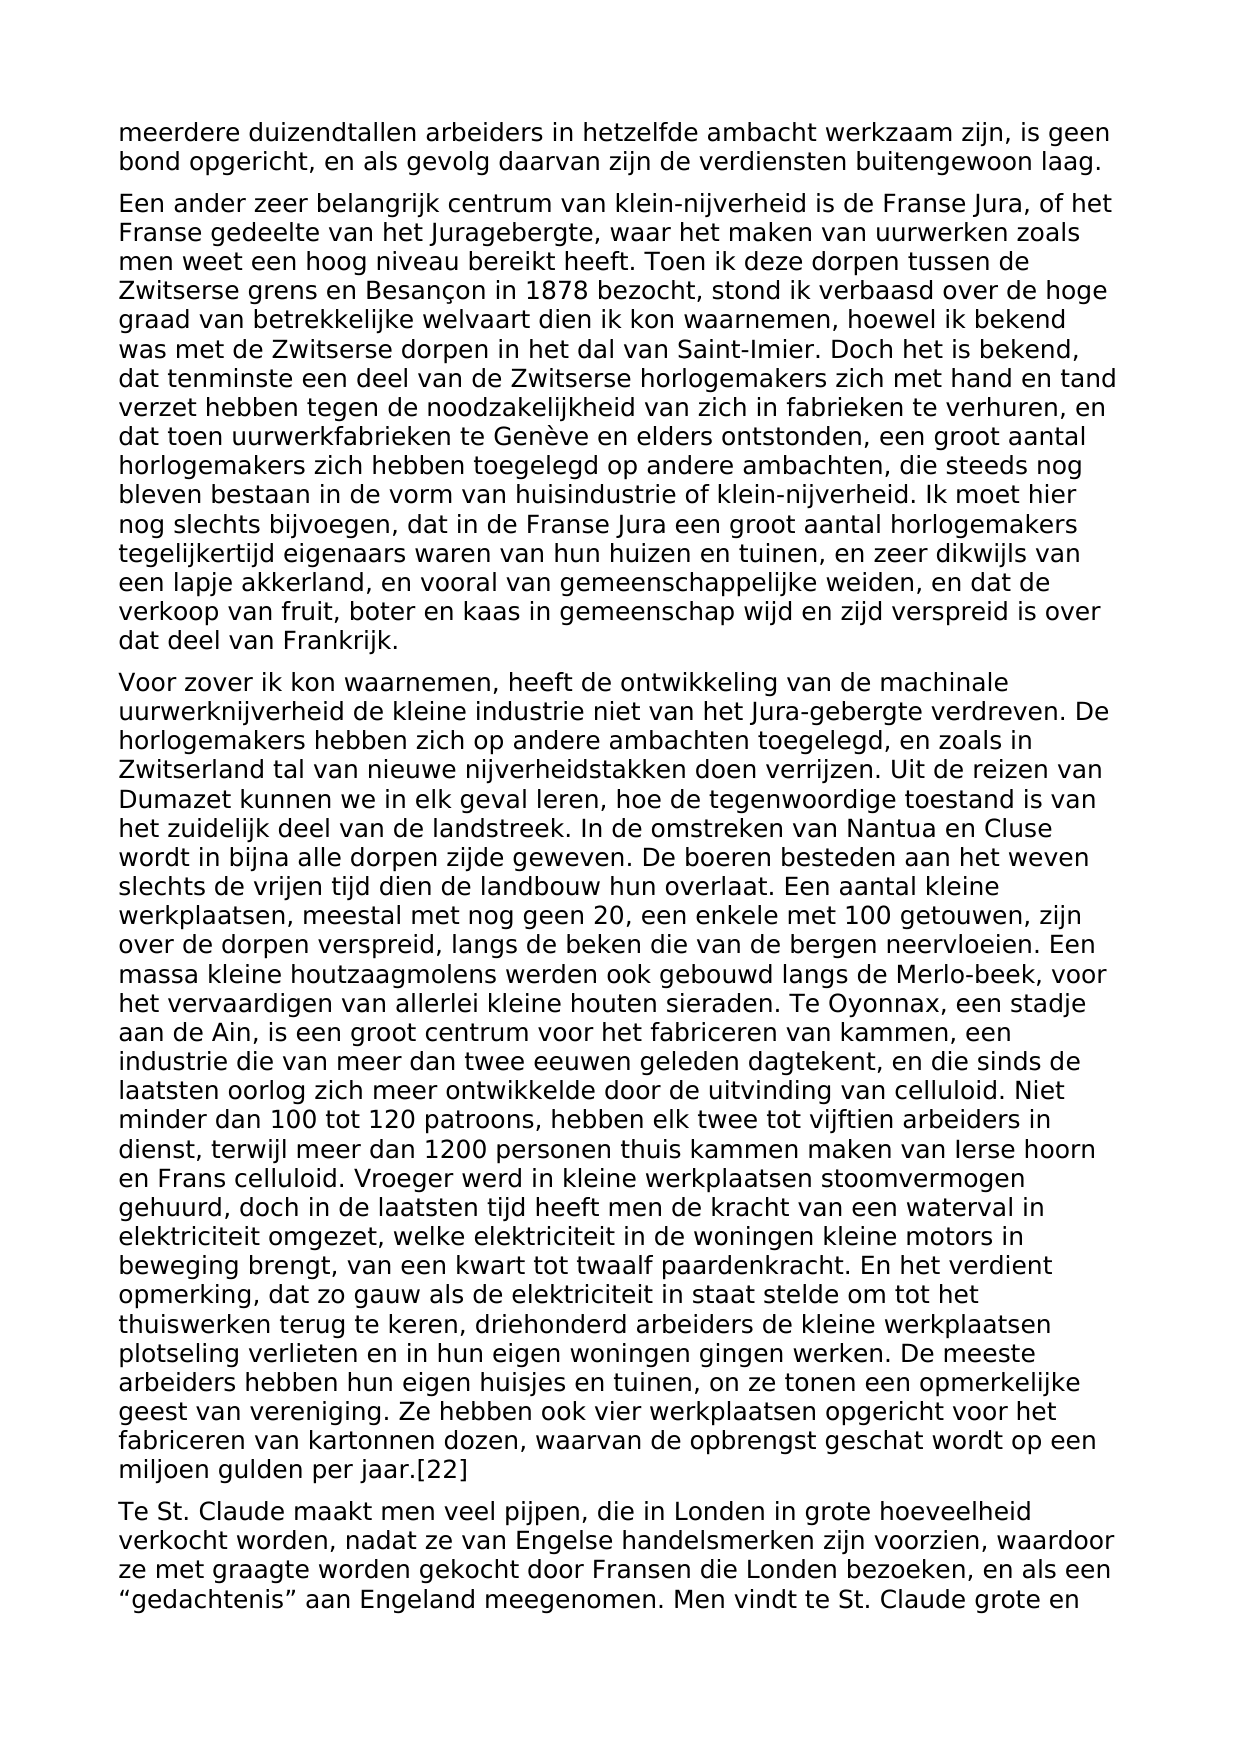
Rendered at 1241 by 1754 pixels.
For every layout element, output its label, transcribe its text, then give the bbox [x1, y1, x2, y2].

text meerdere duizendtallen arbeiders in hetzelfde ambacht werkzaam zijn, is geen bond opgericht, en als gevolg daarvan zijn de verdiensten buitengewoon laag. [118, 118, 1122, 176]
text Een ander zeer belangrijk centrum van klein-nijverheid is de Franse Jura, of het Franse gedeelte van het Juragebergte, waar het maken van uurwerken zoals men weet een hoog niveau bereikt heeft. Toen ik deze dorpen tussen de Zwitserse grens en Besançon in 1878 bezocht, stond ik verbaasd over de hoge graad van betrekkelijke welvaart dien ik kon waarnemen, hoewel ik bekend was met de Zwitserse dorpen in het dal van Saint-Imier. Doch het is bekend, dat tenminste een deel van de Zwitserse horlogemakers zich met hand en tand verzet hebben tegen de noodzakelijkheid van zich in fabrieken te verhuren, en dat toen uurwerkfabrieken te Genève en elders ontstonden, een groot aantal horlogemakers zich hebben toegelegd op andere ambachten, die steeds nog bleven bestaan in de vorm van huisindustrie of klein-nijverheid. Ik moet hier nog slechts bijvoegen, dat in de Franse Jura een groot aantal horlogemakers tegelijkertijd eigenaars waren van hun huizen en tuinen, en zeer dikwijls van een lapje akkerland, en vooral van gemeenschappelijke weiden, en dat de verkoop van fruit, boter en kaas in gemeenschap wijd en zijd verspreid is over dat deel van Frankrijk. [118, 189, 1122, 656]
text Voor zover ik kon waarnemen, heeft de ontwikkeling van de machinale uurwerknijverheid de kleine industrie niet van het Jura-gebergte verdreven. De horlogemakers hebben zich op andere ambachten toegelegd, en zoals in Zwitserland tal van nieuwe nijverheidstakken doen verrijzen. Uit de reizen van Dumazet kunnen we in elk geval leren, hoe de tegenwoordige toestand is van het zuidelijk deel van de landstreek. In de omstreken van Nantua en Cluse wordt in bijna alle dorpen zijde geweven. De boeren besteden aan het weven slechts de vrijen tijd dien de landbouw hun overlaat. Een aantal kleine werkplaatsen, meestal met nog geen 20, een enkele met 100 getouwen, zijn over de dorpen verspreid, langs de beken die van de bergen neervloeien. Een massa kleine houtzaagmolens werden ook gebouwd langs de Merlo-beek, voor het vervaardigen van allerlei kleine houten sieraden. Te Oyonnax, een stadje aan de Ain, is een groot centrum voor het fabriceren van kammen, een industrie die van meer dan twee eeuwen geleden dagtekent, en die sinds de laatsten oorlog zich meer ontwikkelde door de uitvinding van celluloid. Niet minder dan 100 tot 120 patroons, hebben elk twee tot vijftien arbeiders in dienst, terwijl meer dan 1200 personen thuis kammen maken van Ierse hoorn en Frans celluloid. Vroeger werd in kleine werkplaatsen stoomvermogen gehuurd, doch in de laatsten tijd heeft men de kracht van een waterval in elektriciteit omgezet, welke elektriciteit in de woningen kleine motors in beweging brengt, van een kwart tot twaalf paardenkracht. En het verdient opmerking, dat zo gauw als de elektriciteit in staat stelde om tot het thuiswerken terug te keren, driehonderd arbeiders de kleine werkplaatsen plotseling verlieten en in hun eigen woningen gingen werken. De meeste arbeiders hebben hun eigen huisjes en tuinen, on ze tonen een opmerkelijke geest van vereniging. Ze hebben ook vier werkplaatsen opgericht voor het fabriceren van kartonnen dozen, waarvan de opbrengst geschat wordt op een miljoen gulden per jaar.[22] [118, 668, 1122, 1485]
text Te St. Claude maakt men veel pijpen, die in Londen in grote hoeveelheid verkocht worden, nadat ze van Engelse handelsmerken zijn voorzien, waardoor ze met graagte worden gekocht door Fransen die Londen bezoeken, en als een “gedachtenis” aan Engeland meegenomen. Men vindt te St. Claude grote en [118, 1497, 1122, 1614]
